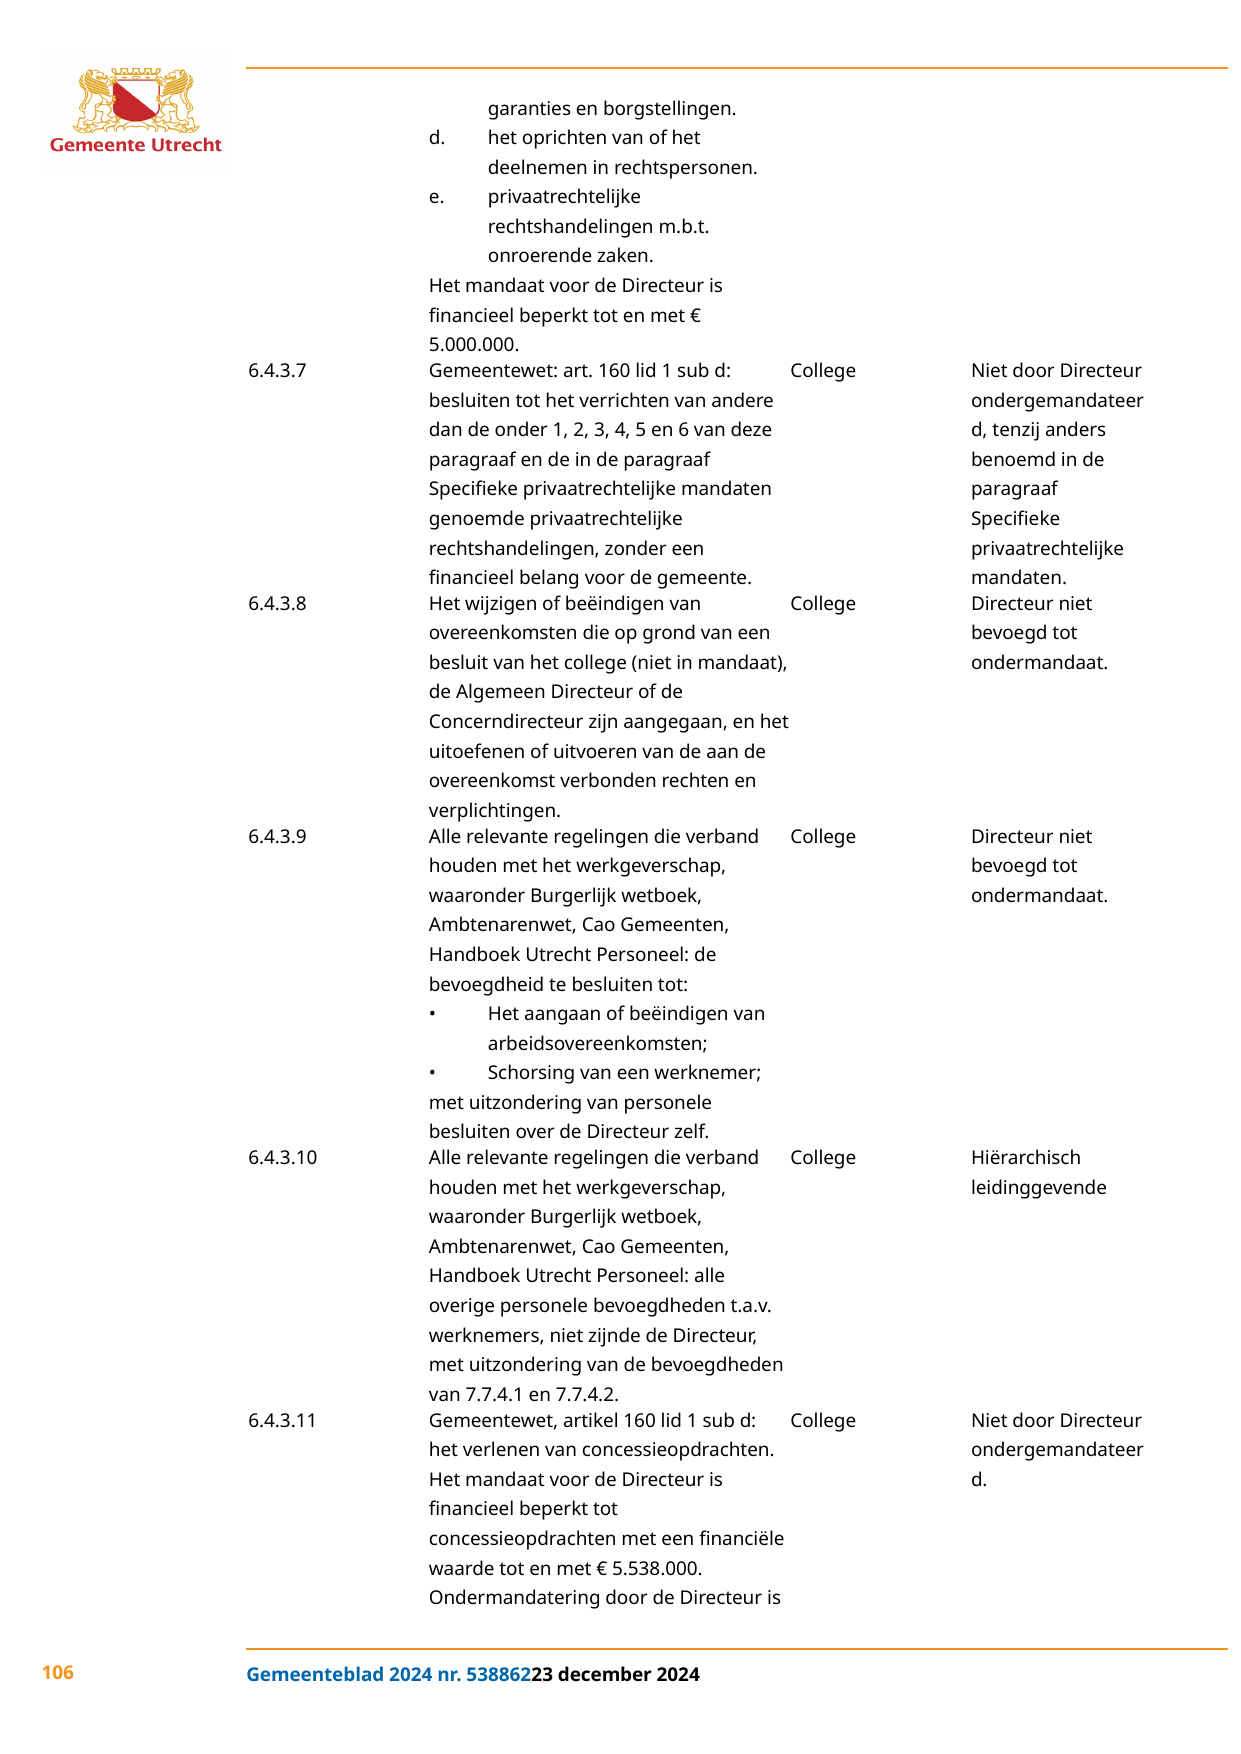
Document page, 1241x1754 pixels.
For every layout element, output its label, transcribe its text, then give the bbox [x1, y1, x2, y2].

table_cell 6.4.3.7 [248, 357, 429, 590]
table_cell Gemeentewet: art. 160 lid 1 sub d: besluiten tot het verrichten van andere dan de onder 1, 2, 3, 4, 5 en 6 van deze paragraaf en de in de paragraaf Specifieke privaatrechtelijke mandaten genoemde privaatrechtelijke rechtshandelingen, zonder een financieel belang voor de gemeente. [429, 357, 790, 590]
table_cell [248, 95, 429, 357]
picture [41, 47, 231, 172]
table_cell College [790, 590, 971, 823]
table_cell Niet door Directeur ondergemandateerd, tenzij anders benoemd in de paragraaf Specifieke privaatrechtelijke mandaten. [971, 357, 1152, 590]
table_cell Alle relevante regelingen die verband houden met het werkgeverschap, waaronder Burgerlijk wetboek, Ambtenarenwet, Cao Gemeenten, Handboek Utrecht Personeel: alle overige personele bevoegdheden t.a.v. werknemers, niet zijnde de Directeur, met uitzondering van de bevoegdheden van 7.7.4.1 en 7.7.4.2. [429, 1144, 790, 1407]
table_cell 6.4.3.10 [248, 1144, 429, 1407]
table_cell Directeur niet bevoegd tot ondermandaat. [971, 590, 1152, 823]
table_cell 6.4.3.11 [248, 1407, 429, 1610]
table_cell [790, 95, 971, 357]
table_cell Directeur niet bevoegd tot ondermandaat. [971, 823, 1152, 1144]
table_cell Niet door Directeur ondergemandateerd. [971, 1407, 1152, 1610]
table_cell Gemeentewet, artikel 160 lid 1 sub d: het verlenen van concessieopdrachten. Het mandaat voor de Directeur is financieel beperkt tot concessieopdrachten met een financiële waarde tot en met € 5.538.000. Ondermandatering door de Directeur is [429, 1407, 790, 1610]
table_cell Hiërarchisch leidinggevende [971, 1144, 1152, 1407]
table_cell garanties en borgstellingen. het oprichten van of het deelnemen in rechtspersonen. privaatrechtelijke rechtshandelingen m.b.t. onroerende zaken. Het mandaat voor de Directeur is financieel beperkt tot en met € 5.000.000. [429, 95, 790, 357]
table_cell [971, 95, 1152, 357]
table_cell College [790, 1144, 971, 1407]
table_cell College [790, 1407, 971, 1610]
table_cell Alle relevante regelingen die verband houden met het werkgeverschap, waaronder Burgerlijk wetboek, Ambtenarenwet, Cao Gemeenten, Handboek Utrecht Personeel: de bevoegdheid te besluiten tot: Het aangaan of beëindigen van arbeidsovereenkomsten; Schorsing van een werknemer; met uitzondering van personele besluiten over de Directeur zelf. [429, 823, 790, 1144]
table_cell Het wijzigen of beëindigen van overeenkomsten die op grond van een besluit van het college (niet in mandaat), de Algemeen Directeur of de Concerndirecteur zijn aangegaan, en het uitoefenen of uitvoeren van de aan de overeenkomst verbonden rechten en verplichtingen. [429, 590, 790, 823]
table_cell 6.4.3.8 [248, 590, 429, 823]
table_cell College [790, 357, 971, 590]
table_cell 6.4.3.9 [248, 823, 429, 1144]
table_cell College [790, 823, 971, 1144]
